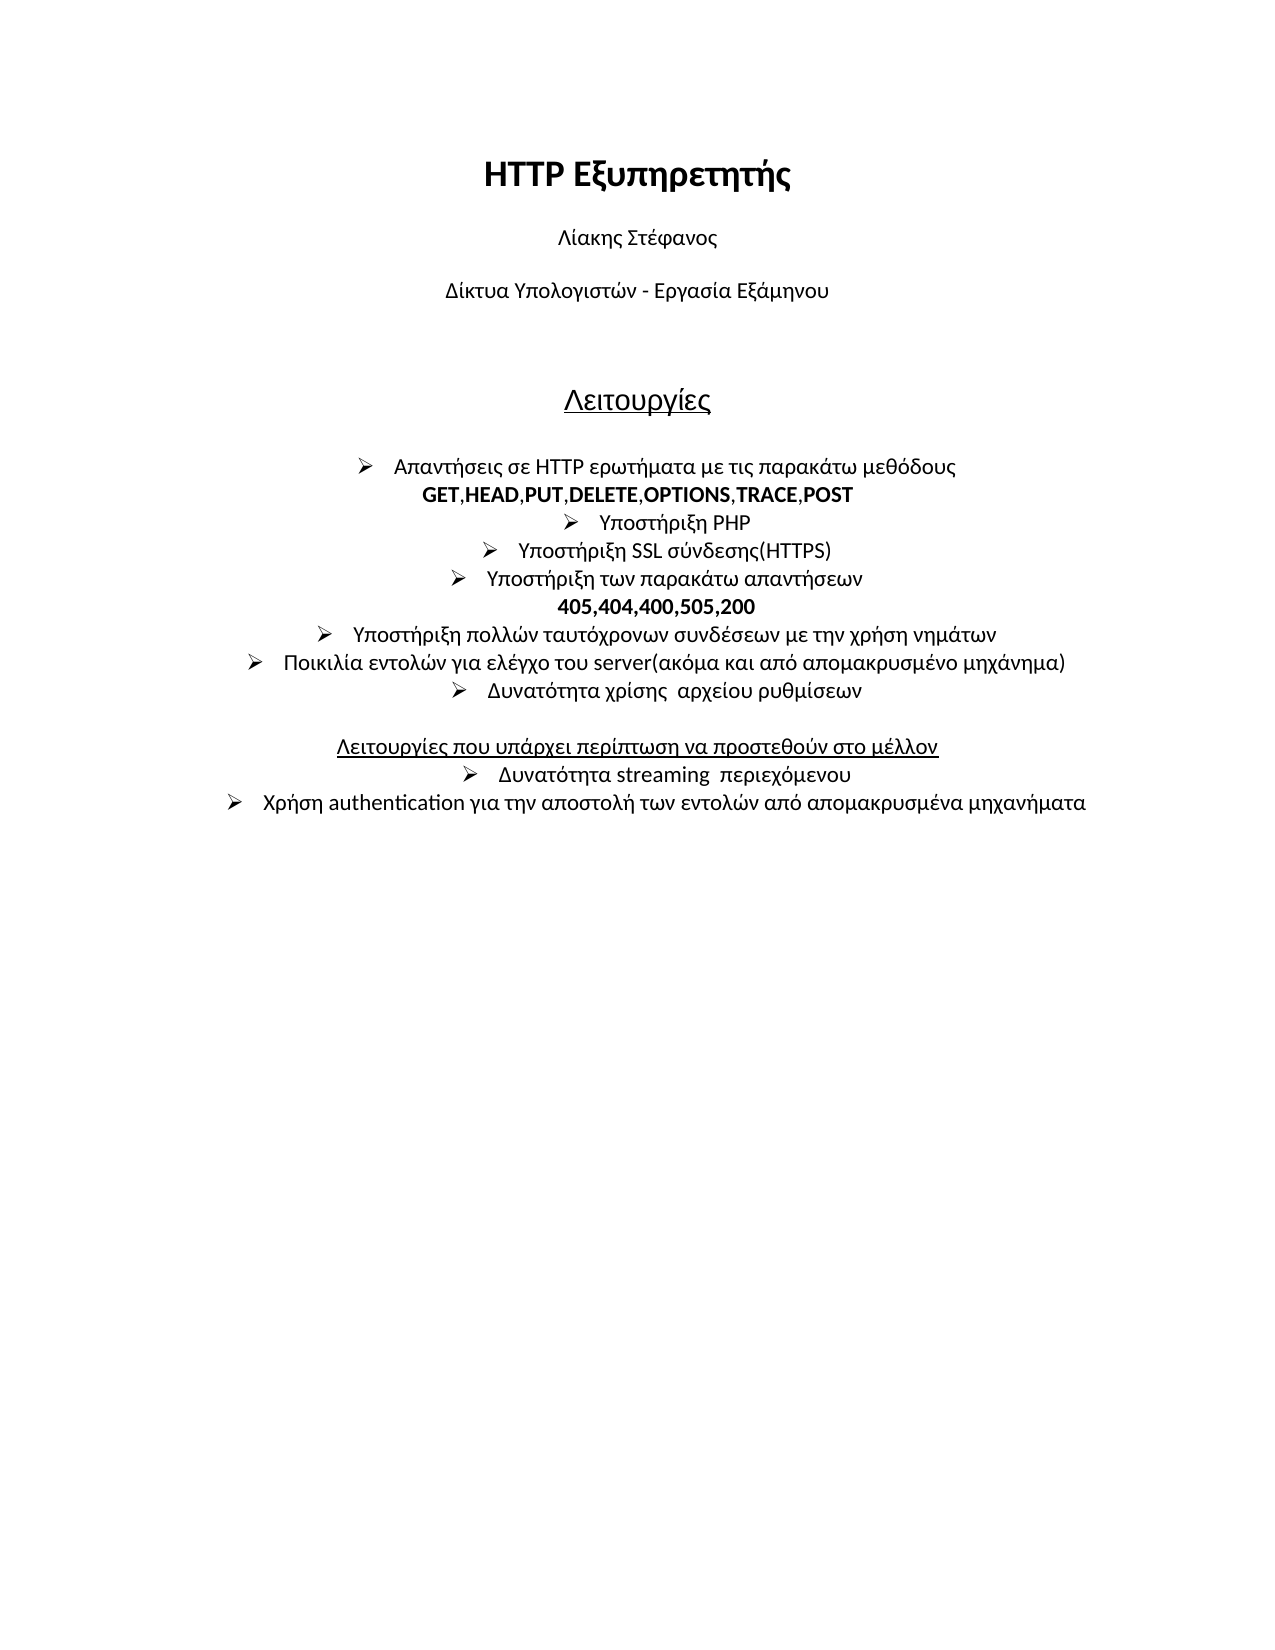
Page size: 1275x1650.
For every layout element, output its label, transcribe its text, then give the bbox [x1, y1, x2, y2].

list Δυνατότητα streaming περιεχόμενου [187, 760, 1125, 788]
text 405,404,400,505,200 [187, 592, 1125, 620]
text HTTP Εξυπηρετητής [150, 150, 1125, 196]
list Υποστήριξη SSL σύνδεσης(HTTPS) [187, 536, 1125, 564]
list Υποστήριξη PHP [187, 508, 1125, 536]
text Λειτουργίες που υπάρχει περίπτωση να προστεθούν στο μέλλον [150, 732, 1125, 760]
list Χρήση authentication για την αποστολή των εντολών από απομακρυσμένα μηχανήματα [187, 788, 1125, 816]
text Λίακης Στέφανος [150, 223, 1125, 252]
text Λειτουργίες [150, 383, 1125, 416]
text Δίκτυα Υπολογιστών - Εργασία Εξάμηνου [150, 277, 1125, 304]
text GET,HEAD,PUT,DELETE,OPTIONS,TRACE,POST [150, 480, 1125, 508]
list Υποστήριξη πολλών ταυτόχρονων συνδέσεων με την χρήση νημάτων [187, 620, 1125, 648]
list Δυνατότητα χρίσης αρχείου ρυθμίσεων [187, 676, 1125, 704]
list Υποστήριξη των παρακάτω απαντήσεων [187, 564, 1125, 592]
list Απαντήσεις σε HTTP ερωτήματα με τις παρακάτω μεθόδους [187, 452, 1125, 480]
list Ποικιλία εντολών για ελέγχο του server(ακόμα και από απομακρυσμένο μηχάνημα) [187, 648, 1125, 676]
